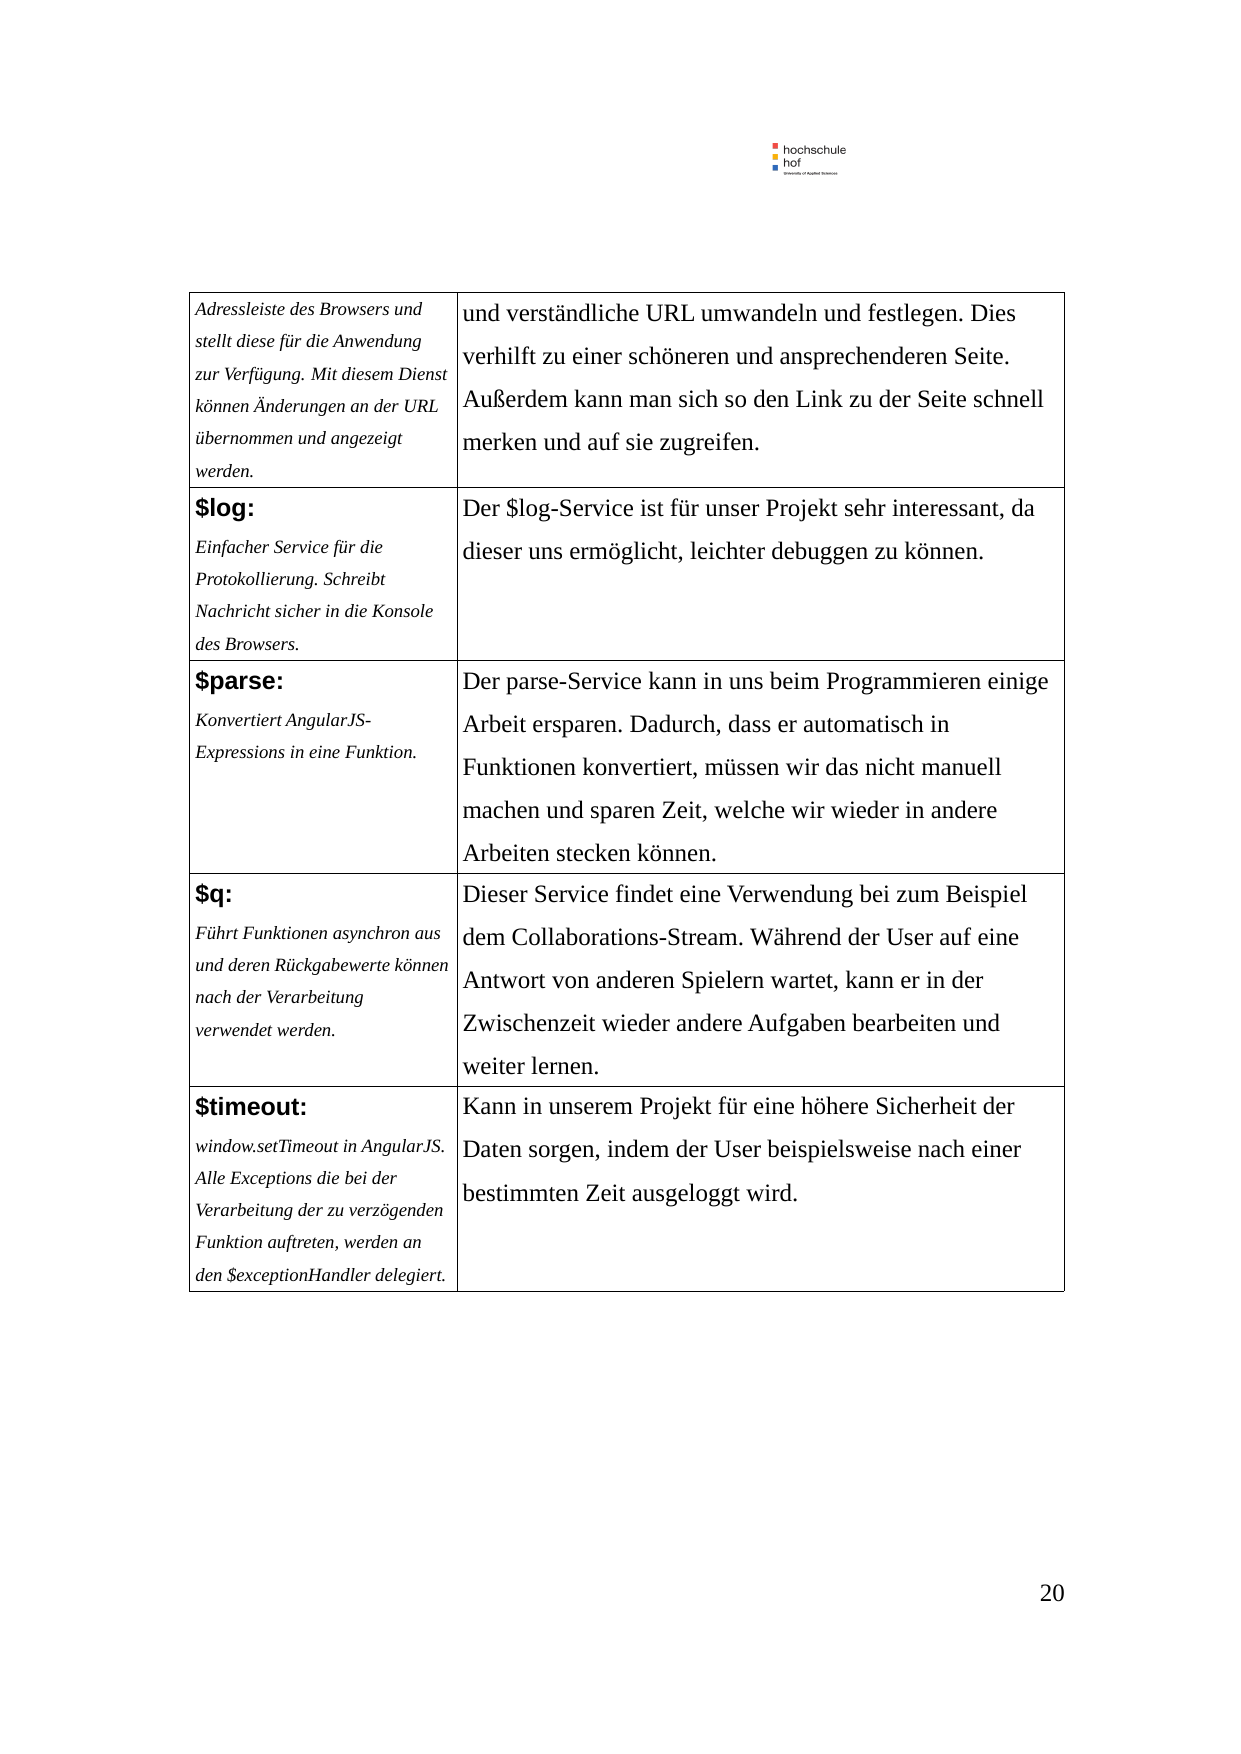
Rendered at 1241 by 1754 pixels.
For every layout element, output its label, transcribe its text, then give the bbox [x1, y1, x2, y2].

table_cell Kann in unserem Projekt für eine höhere Sicherheit der Daten sorgen, indem der User beispielsweise nach einer bestimmten Zeit ausgeloggt wird. [458, 1087, 1064, 1291]
table_cell Adressleiste des Browsers und stellt diese für die Anwendung zur Verfügung. Mit diesem Dienst können Änderungen an der URL übernommen und angezeigt werden. [190, 293, 457, 487]
table_cell und verständliche URL umwandeln und festlegen. Dies verhilft zu einer schöneren und ansprechenderen Seite. Außerdem kann man sich so den Link zu der Seite schnell merken und auf sie zugreifen. [458, 293, 1064, 487]
table_cell $parse: Konvertiert AngularJS-Expressions in eine Funktion. [190, 661, 457, 873]
table_cell Dieser Service findet eine Verwendung bei zum Beispiel dem Collaborations-Stream. Während der User auf eine Antwort von anderen Spielern wartet, kann er in der Zwischenzeit wieder andere Aufgaben bearbeiten und weiter lernen. [458, 874, 1064, 1086]
table_cell Der parse-Service kann in uns beim Programmieren einige Arbeit ersparen. Dadurch, dass er automatisch in Funktionen konvertiert, müssen wir das nicht manuell machen und sparen Zeit, welche wir wieder in andere Arbeiten stecken können. [458, 661, 1064, 873]
picture [772, 143, 846, 175]
table_cell $q: Führt Funktionen asynchron aus und deren Rückgabewerte können nach der Verarbeitung verwendet werden. [190, 874, 457, 1086]
table_cell $log: Einfacher Service für die Protokollierung. Schreibt Nachricht sicher in die Konsole des Browsers. [190, 488, 457, 660]
table_cell $timeout: window.setTimeout in AngularJS. Alle Exceptions die bei der Verarbeitung der zu verzögenden Funktion auftreten, werden an den $exceptionHandler delegiert. [190, 1087, 457, 1291]
table_cell Der $log-Service ist für unser Projekt sehr interessant, da dieser uns ermöglicht, leichter debuggen zu können. [458, 488, 1064, 660]
